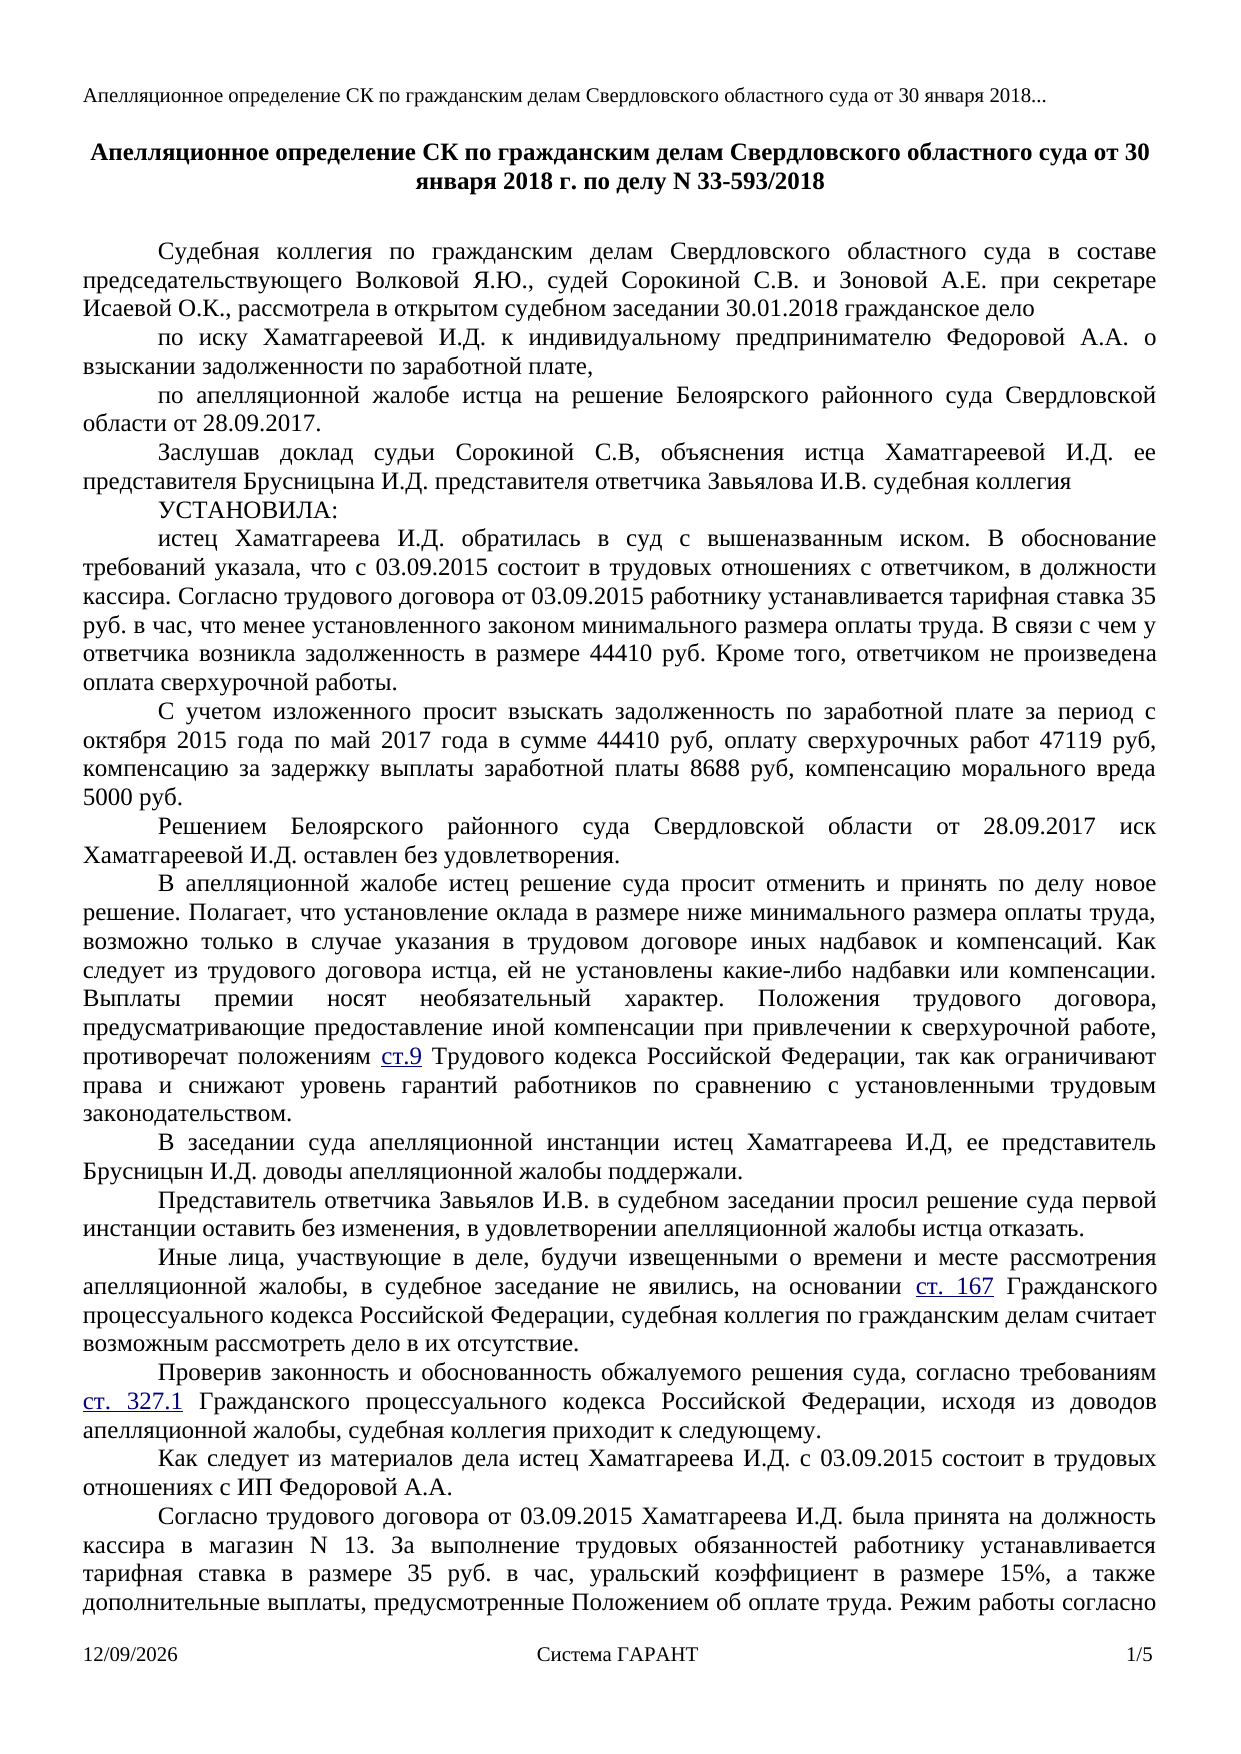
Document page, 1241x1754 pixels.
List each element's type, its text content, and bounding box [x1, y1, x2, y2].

text В заседании суда апелляционной инстанции истец Хаматгареева И.Д, ее представитель Брусницын И.Д. доводы апелляционной жалобы поддержали. [83, 1127, 1157, 1185]
text Судебная коллегия по гражданским делам Свердловского областного суда в составе председательствующего Волковой Я.Ю., судей Сорокиной С.В. и Зоновой А.Е. при секретаре Исаевой О.К., рассмотрела в открытом судебном заседании 30.01.2018 гражданское дело [83, 236, 1157, 322]
subtitle Апелляционное определение СК по гражданским делам Свердловского областного суда от 30 января 2018 г. по делу N 33-593/2018 [83, 137, 1157, 195]
text УСТАНОВИЛА: [83, 495, 1157, 523]
text С учетом изложенного просит взыскать задолженность по заработной плате за период с октября 2015 года по май 2017 года в сумме 44410 руб, оплату сверхурочных работ 47119 руб, компенсацию за задержку выплаты заработной платы 8688 руб, компенсацию морального вреда 5000 руб. [83, 696, 1157, 811]
text Как следует из материалов дела истец Хаматгареева И.Д. с 03.09.2015 состоит в трудовых отношениях с ИП Федоровой А.А. [83, 1443, 1157, 1501]
text Проверив законность и обоснованность обжалуемого решения суда, согласно требованиям ст. 327.1 Гражданского процессуального кодекса Российской Федерации, исходя из доводов апелляционной жалобы, судебная коллегия приходит к следующему. [83, 1357, 1157, 1443]
text Решением Белоярского районного суда Свердловской области от 28.09.2017 иск Хаматгареевой И.Д. оставлен без удовлетворения. [83, 811, 1157, 868]
text Согласно трудового договора от 03.09.2015 Хаматгареева И.Д. была принята на должность кассира в магазин N 13. За выполнение трудовых обязанностей работнику устанавливается тарифная ставка в размере 35 руб. в час, уральский коэффициент в размере 15%, а также дополнительные выплаты, предусмотренные Положением об оплате труда. Режим работы согласно [83, 1501, 1157, 1616]
text Представитель ответчика Завьялов И.В. в судебном заседании просил решение суда первой инстанции оставить без изменения, в удовлетворении апелляционной жалобы истца отказать. [83, 1185, 1157, 1242]
text по иску Хаматгареевой И.Д. к индивидуальному предпринимателю Федоровой А.А. о взыскании задолженности по заработной плате, [83, 322, 1157, 380]
text В апелляционной жалобе истец решение суда просит отменить и принять по делу новое решение. Полагает, что установление оклада в размере ниже минимального размера оплаты труда, возможно только в случае указания в трудовом договоре иных надбавок и компенсаций. Как следует из трудового договора истца, ей не установлены какие-либо надбавки или компенсации. Выплаты премии носят необязательный характер. Положения трудового договора, предусматривающие предоставление иной компенсации при привлечении к сверхурочной работе, противоречат положениям ст.9 Трудового кодекса Российской Федерации, так как ограничивают права и снижают уровень гарантий работников по сравнению с установленными трудовым законодательством. [83, 868, 1157, 1127]
text Иные лица, участвующие в деле, будучи извещенными о времени и месте рассмотрения апелляционной жалобы, в судебное заседание не явились, на основании ст. 167 Гражданского процессуального кодекса Российской Федерации, судебная коллегия по гражданским делам считает возможным рассмотреть дело в их отсутствие. [83, 1242, 1157, 1357]
text Заслушав доклад судьи Сорокиной С.В, объяснения истца Хаматгареевой И.Д. ее представителя Брусницына И.Д. представителя ответчика Завьялова И.В. судебная коллегия [83, 437, 1157, 495]
text истец Хаматгареева И.Д. обратилась в суд с вышеназванным иском. В обоснование требований указала, что с 03.09.2015 состоит в трудовых отношениях с ответчиком, в должности кассира. Согласно трудового договора от 03.09.2015 работнику устанавливается тарифная ставка 35 руб. в час, что менее установленного законом минимального размера оплаты труда. В связи с чем у ответчика возникла задолженность в размере 44410 руб. Кроме того, ответчиком не произведена оплата сверхурочной работы. [83, 523, 1157, 696]
text по апелляционной жалобе истца на решение Белоярского районного суда Свердловской области от 28.09.2017. [83, 380, 1157, 437]
